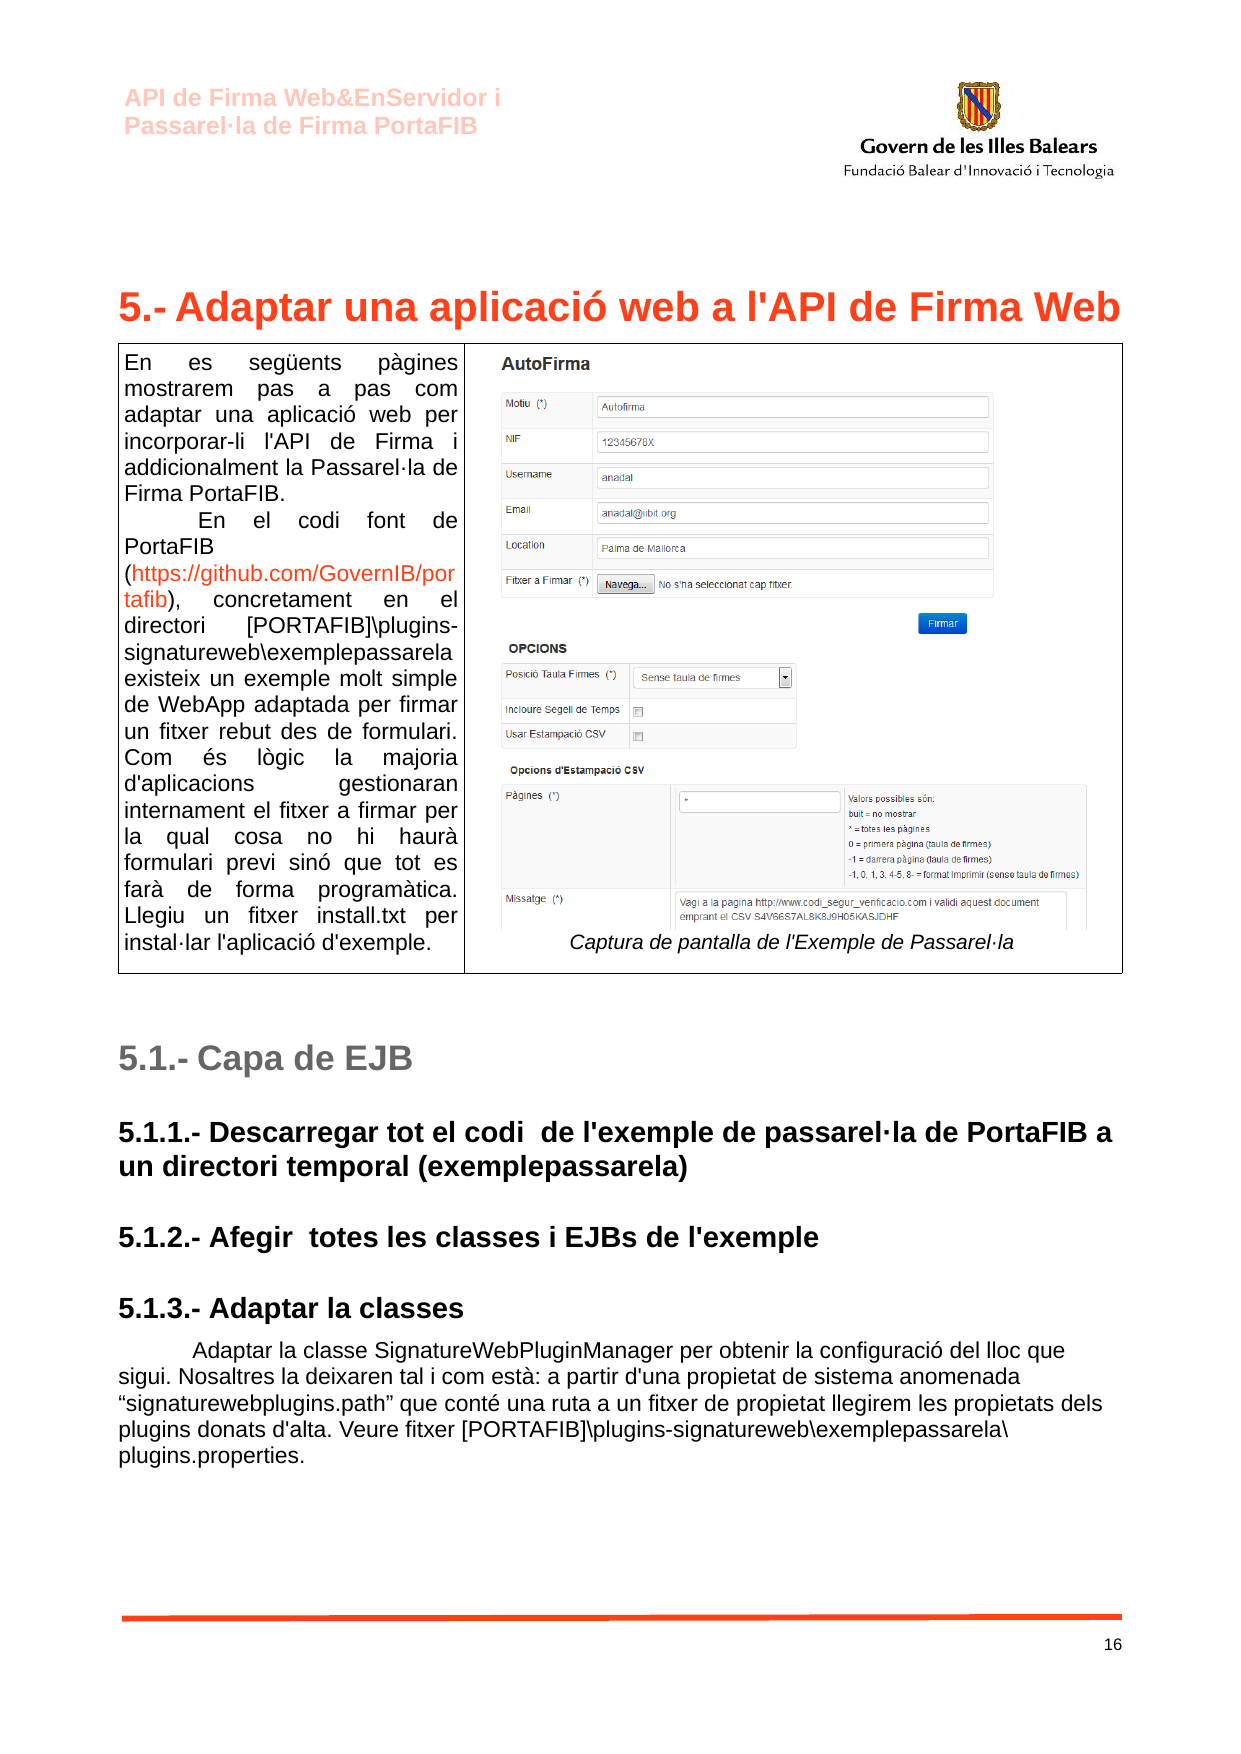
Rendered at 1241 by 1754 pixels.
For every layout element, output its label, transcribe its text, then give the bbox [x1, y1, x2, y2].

subtitle Adaptar una aplicació web a l'API de Firma Web [118, 282, 1122, 330]
subtitle Capa de EJB [118, 1037, 1122, 1078]
picture [491, 348, 1095, 930]
table_header En es següents pàgines mostrarem pas a pas com adaptar una aplicació web per incorporar-li l'API de Firma i addicionalment la Passarel·la de Firma PortaFIB. En el codi font de PortaFIB (https://github.com/GovernIB/portafib), concretament en el directori [PORTAFIB]\plugins-signatureweb\exemplepassarela existeix un exemple molt simple de WebApp adaptada per firmar un fitxer rebut des de formulari. Com és lògic la majoria d'aplicacions gestionaran internament el fitxer a firmar per la qual cosa no hi haurà formulari previ sinó que tot es farà de forma programàtica. Llegiu un fitxer install.txt per instal·lar l'aplicació d'exemple. [119, 344, 464, 973]
subtitle Descarregar tot el codi de l'exemple de passarel·la de PortaFIB a un directori temporal (exemplepassarela) [118, 1115, 1122, 1182]
subtitle Adaptar la classes [118, 1291, 1122, 1324]
subtitle Afegir totes les classes i EJBs de l'exemple [118, 1220, 1122, 1253]
table_header Captura de pantalla de l'Exemple de Passarel·la [465, 930, 1122, 973]
text Adaptar la classe SignatureWebPluginManager per obtenir la configuració del lloc que sigui. Nosaltres la deixaren tal i com està: a partir d'una propietat de sistema anomenada “signaturewebplugins.path” que conté una ruta a un fitxer de propietat llegirem les propietats dels plugins donats d'alta. Veure fitxer [PORTAFIB]\plugins-signatureweb\exemplepassarela\plugins.properties. [118, 1337, 1122, 1469]
picture [840, 82, 1117, 179]
table_header [465, 344, 1122, 929]
